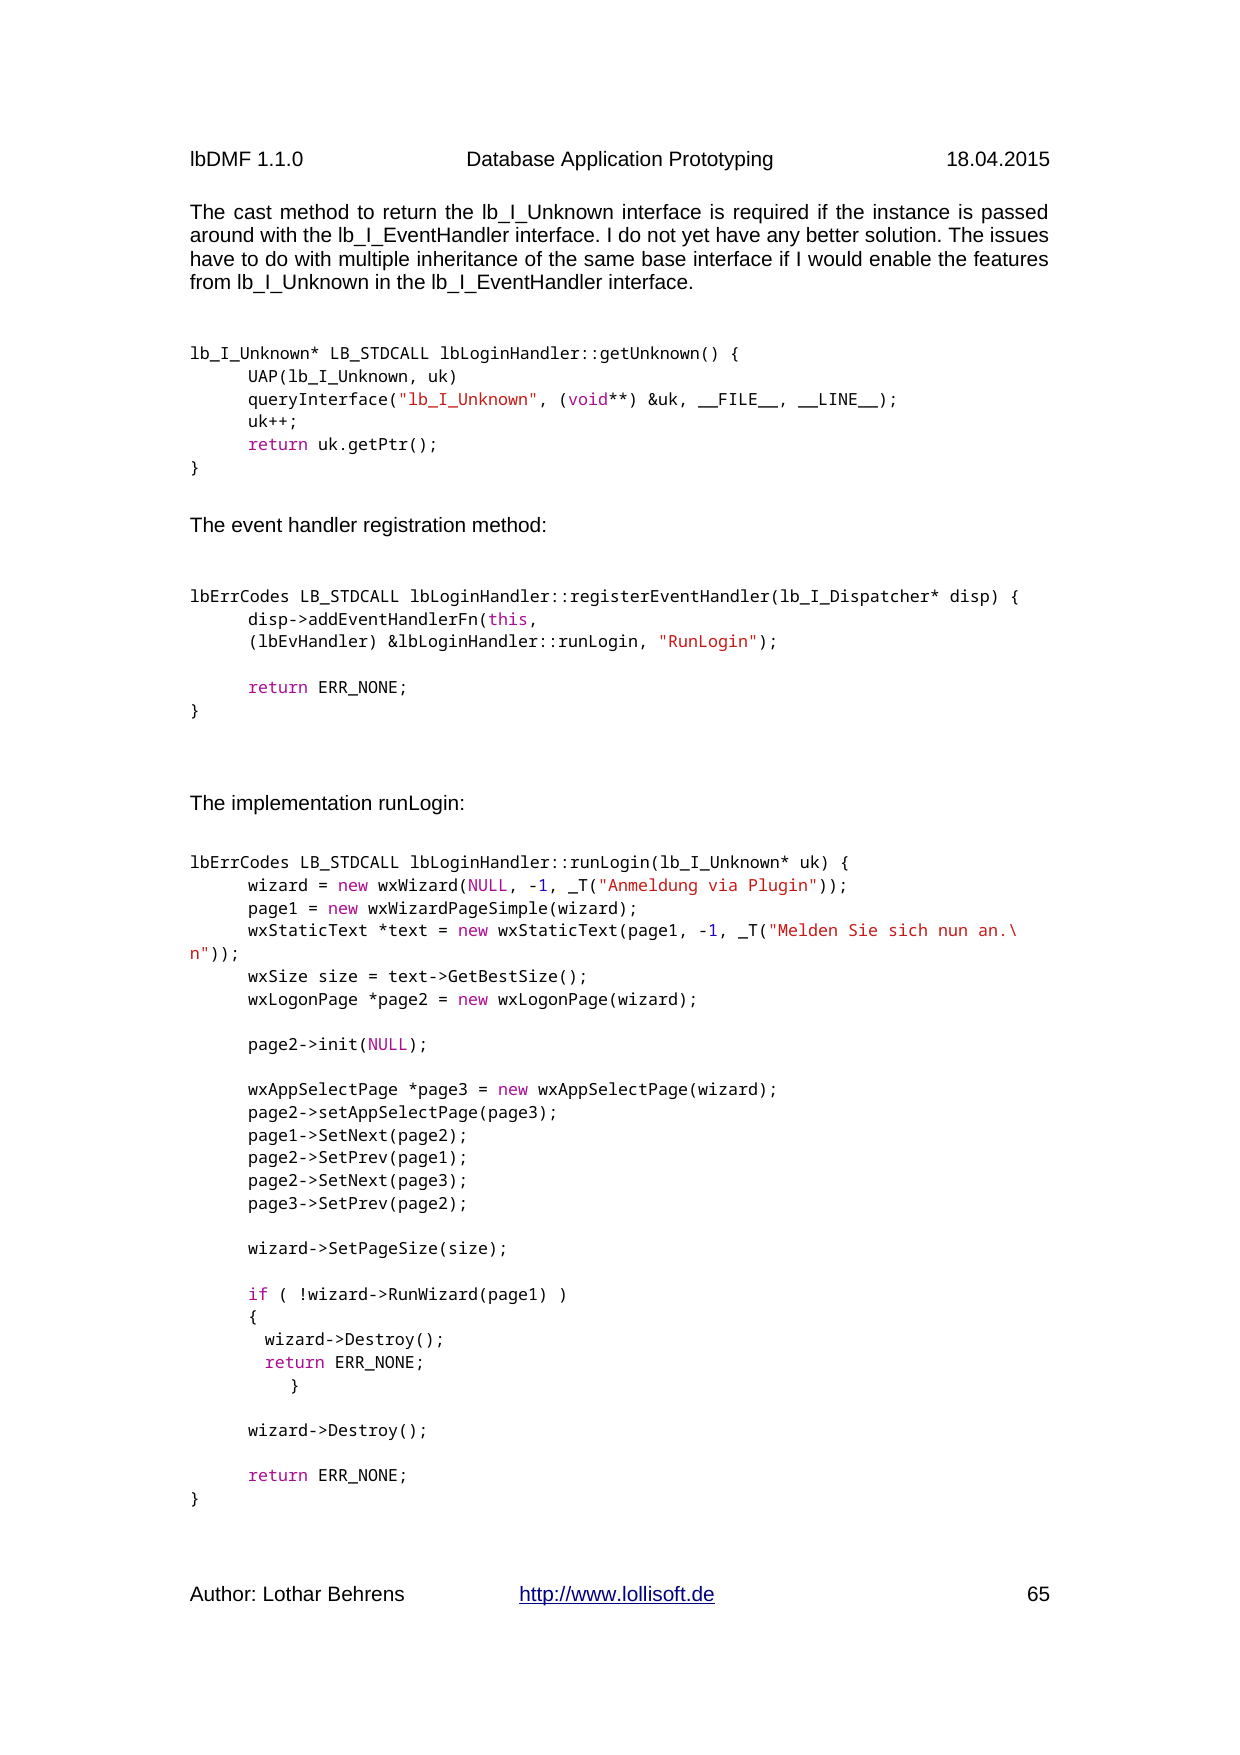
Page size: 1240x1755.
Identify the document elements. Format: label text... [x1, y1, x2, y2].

text lbErrCodes LB_STDCALL lbLoginHandler::runLogin(lb_I_Unknown* uk) { [189, 851, 1050, 873]
text page3->SetPrev(page2); [189, 1191, 1050, 1214]
text page1->SetNext(page2); [189, 1123, 1050, 1146]
text } [189, 1487, 1050, 1509]
text uk++; [189, 410, 1050, 433]
text wizard->Destroy(); [189, 1418, 1050, 1441]
text lb_I_Unknown* LB_STDCALL lbLoginHandler::getUnknown() { [189, 342, 1050, 364]
text wizard->SetPageSize(size); [189, 1237, 1050, 1259]
text } [189, 698, 1050, 721]
text queryInterface("lb_I_Unknown", (void**) &uk, __FILE__, __LINE__); [189, 387, 1050, 410]
text { [189, 1305, 1050, 1328]
text return ERR_NONE; [189, 1464, 1050, 1487]
text page2->SetPrev(page1); [189, 1146, 1050, 1169]
text wizard->Destroy(); [189, 1328, 1050, 1350]
text page2->init(NULL); [189, 1032, 1050, 1055]
text UAP(lb_I_Unknown, uk) [189, 364, 1050, 387]
text The implementation runLogin: [189, 792, 1050, 815]
text return ERR_NONE; [189, 1350, 1050, 1373]
text lbErrCodes LB_STDCALL lbLoginHandler::registerEventHandler(lb_I_Dispatcher* disp) { [189, 585, 1050, 607]
text wxAppSelectPage *page3 = new wxAppSelectPage(wizard); [189, 1078, 1050, 1101]
text return ERR_NONE; [189, 676, 1050, 698]
text wxStaticText *text = new wxStaticText(page1, -1, _T("Melden Sie sich nun an.\n")); [189, 919, 1050, 964]
text } [189, 1373, 1050, 1396]
text page2->SetNext(page3); [189, 1169, 1050, 1191]
text if ( !wizard->RunWizard(page1) ) [189, 1282, 1050, 1305]
text } [189, 455, 1050, 478]
text wizard = new wxWizard(NULL, -1, _T("Anmeldung via Plugin")); [189, 873, 1050, 896]
text page2->setAppSelectPage(page3); [189, 1101, 1050, 1123]
text return uk.getPtr(); [189, 433, 1050, 455]
text page1 = new wxWizardPageSimple(wizard); [189, 896, 1050, 919]
text The cast method to return the lb_I_Unknown interface is required if the instance is passed around with the lb_I_EventHandler interface. I do not yet have any better solution. The issues have to do with multiple inheritance of the same base interface if I would enable the features from lb_I_Unknown in the lb_I_EventHandler interface. [189, 201, 1050, 293]
text disp->addEventHandlerFn(this, [189, 607, 1050, 630]
text wxSize size = text->GetBestSize(); [189, 964, 1050, 987]
text wxLogonPage *page2 = new wxLogonPage(wizard); [189, 987, 1050, 1010]
text The event handler registration method: [189, 513, 1050, 536]
text (lbEvHandler) &lbLoginHandler::runLogin, "RunLogin"); [189, 630, 1050, 653]
